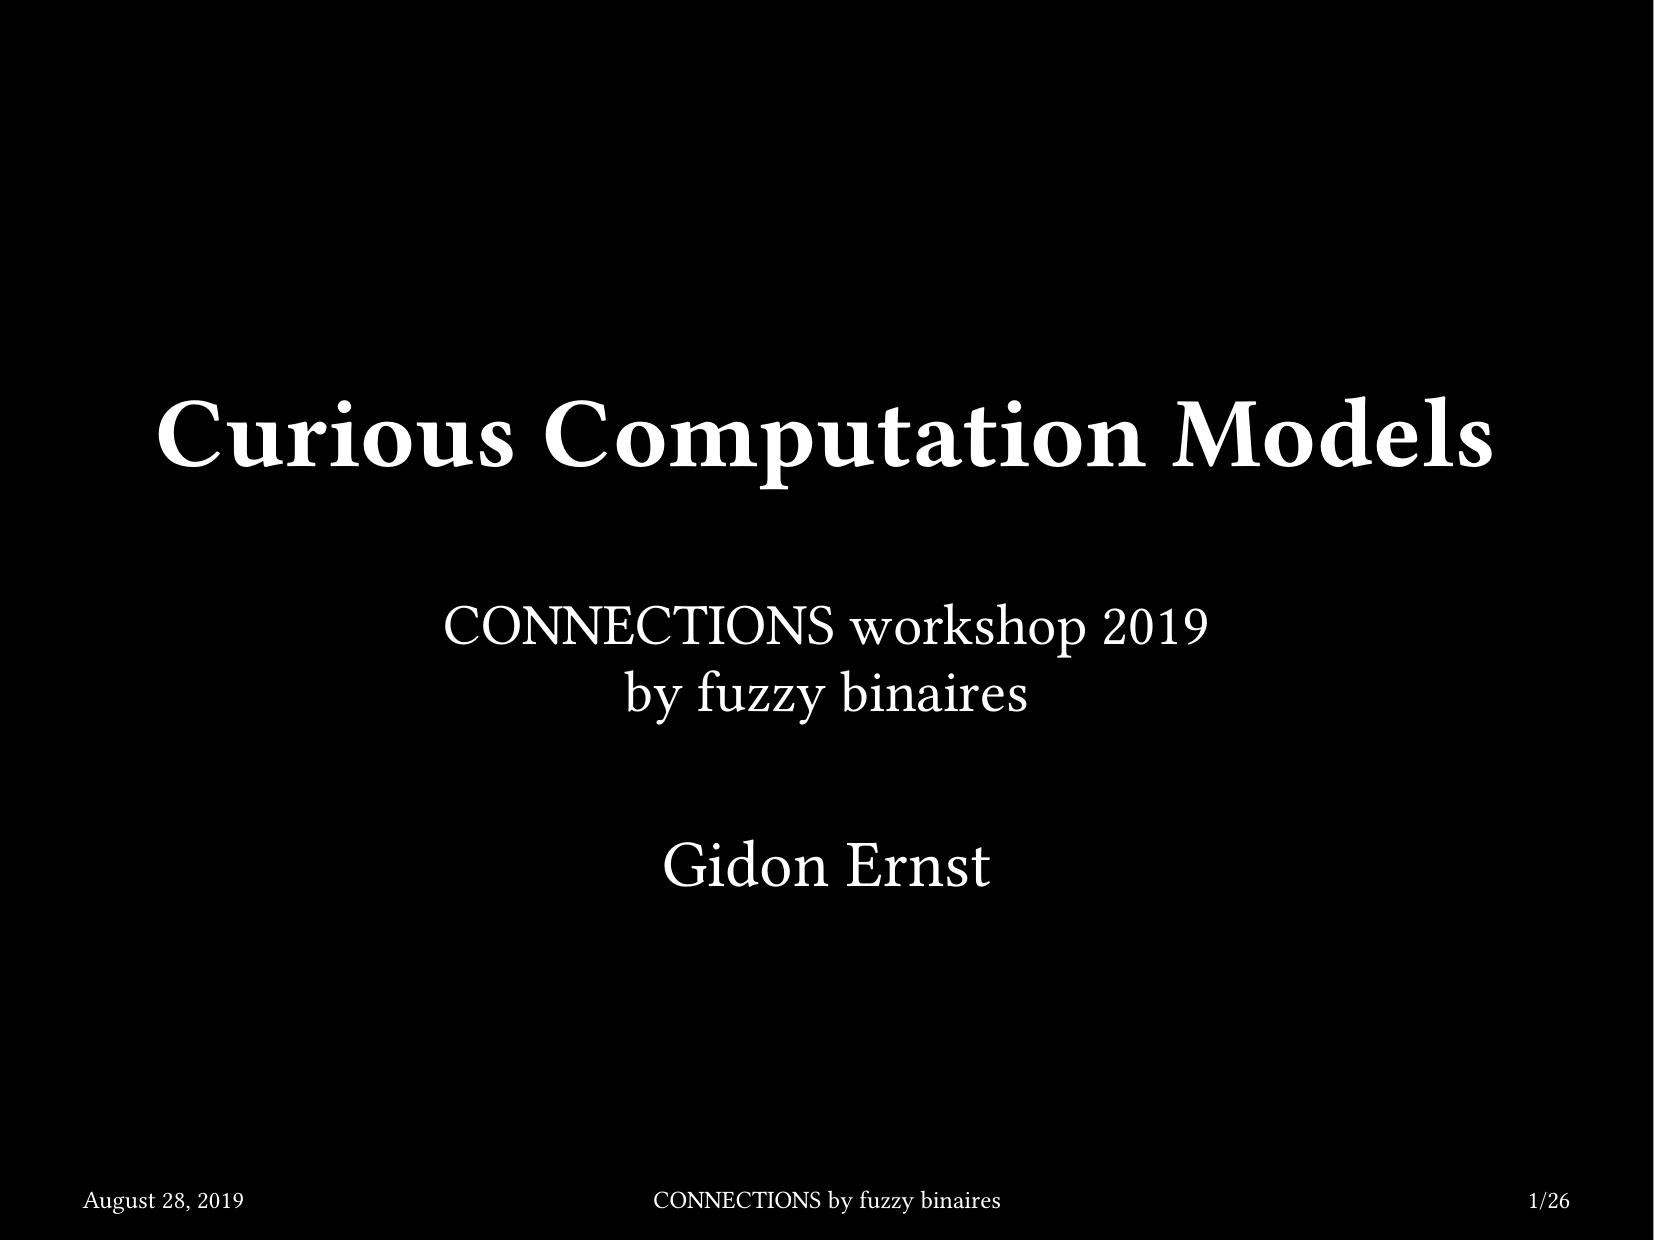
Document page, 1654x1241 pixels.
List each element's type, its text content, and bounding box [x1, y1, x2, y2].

subtitle Curious Computation Models CONNECTIONS workshop 2019 by fuzzy binaires Gidon Ernst [82, 226, 1571, 1054]
